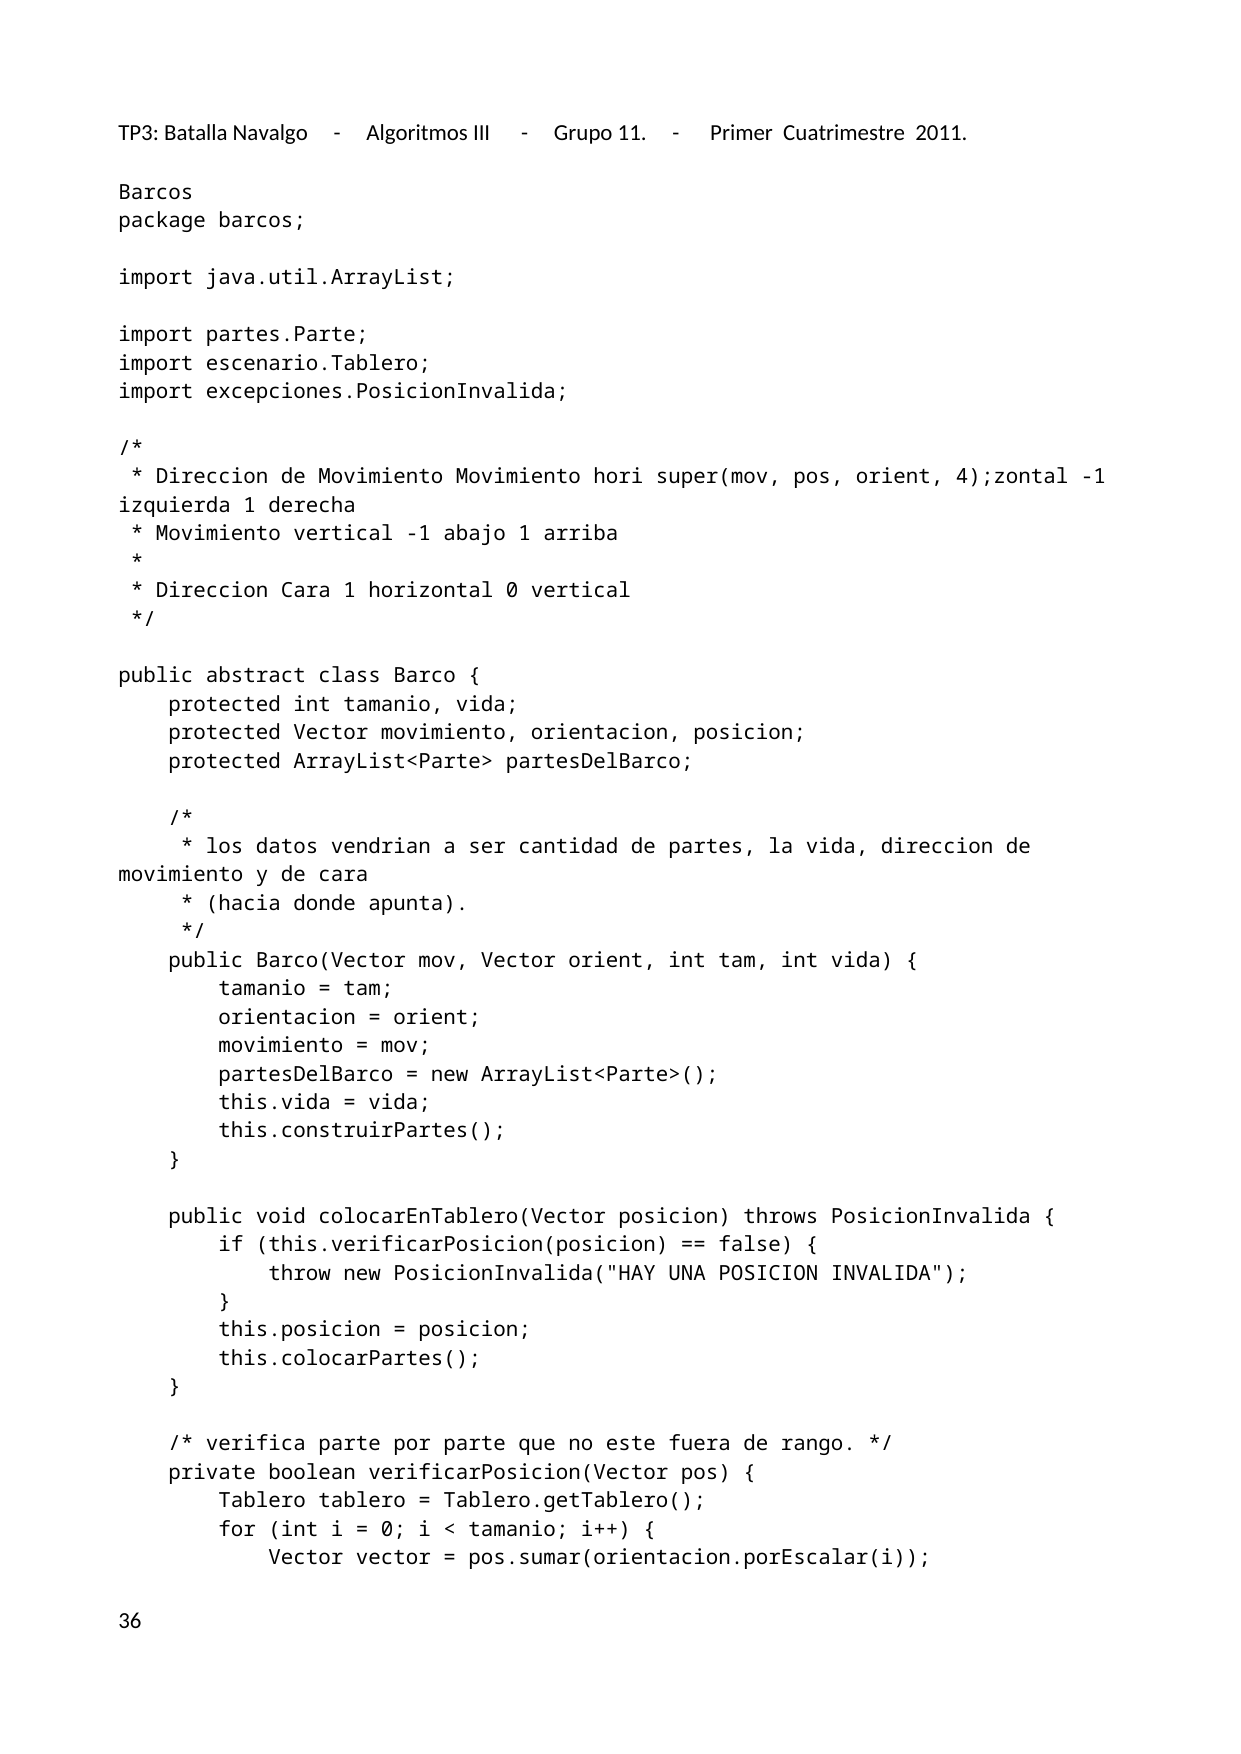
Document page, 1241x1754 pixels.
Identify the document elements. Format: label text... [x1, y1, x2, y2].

text package barcos; import java.util.ArrayList; import partes.Parte; import escenario.Tablero; import excepciones.PosicionInvalida; /* * Direccion de Movimiento Movimiento hori super(mov, pos, orient, 4);zontal -1 izquierda 1 derecha * Movimiento vertical -1 abajo 1 arriba * * Direccion Cara 1 horizontal 0 vertical */ public abstract class Barco { protected int tamanio, vida; protected Vector movimiento, orientacion, posicion; protected ArrayList<Parte> partesDelBarco; /* * los datos vendrian a ser cantidad de partes, la vida, direccion de movimiento y de cara * (hacia donde apunta). */ public Barco(Vector mov, Vector orient, int tam, int vida) { tamanio = tam; orientacion = orient; movimiento = mov; partesDelBarco = new ArrayList<Parte>(); this.vida = vida; this.construirPartes(); } public void colocarEnTablero(Vector posicion) throws PosicionInvalida { if (this.verificarPosicion(posicion) == false) { throw new PosicionInvalida("HAY UNA POSICION INVALIDA"); } this.posicion = posicion; this.colocarPartes(); } /* verifica parte por parte que no este fuera de rango. */ private boolean verificarPosicion(Vector pos) { Tablero tablero = Tablero.getTablero(); for (int i = 0; i < tamanio; i++) { Vector vector = pos.sumar(orientacion.porEscalar(i)); [118, 206, 1122, 1571]
text Barcos [118, 177, 1122, 206]
